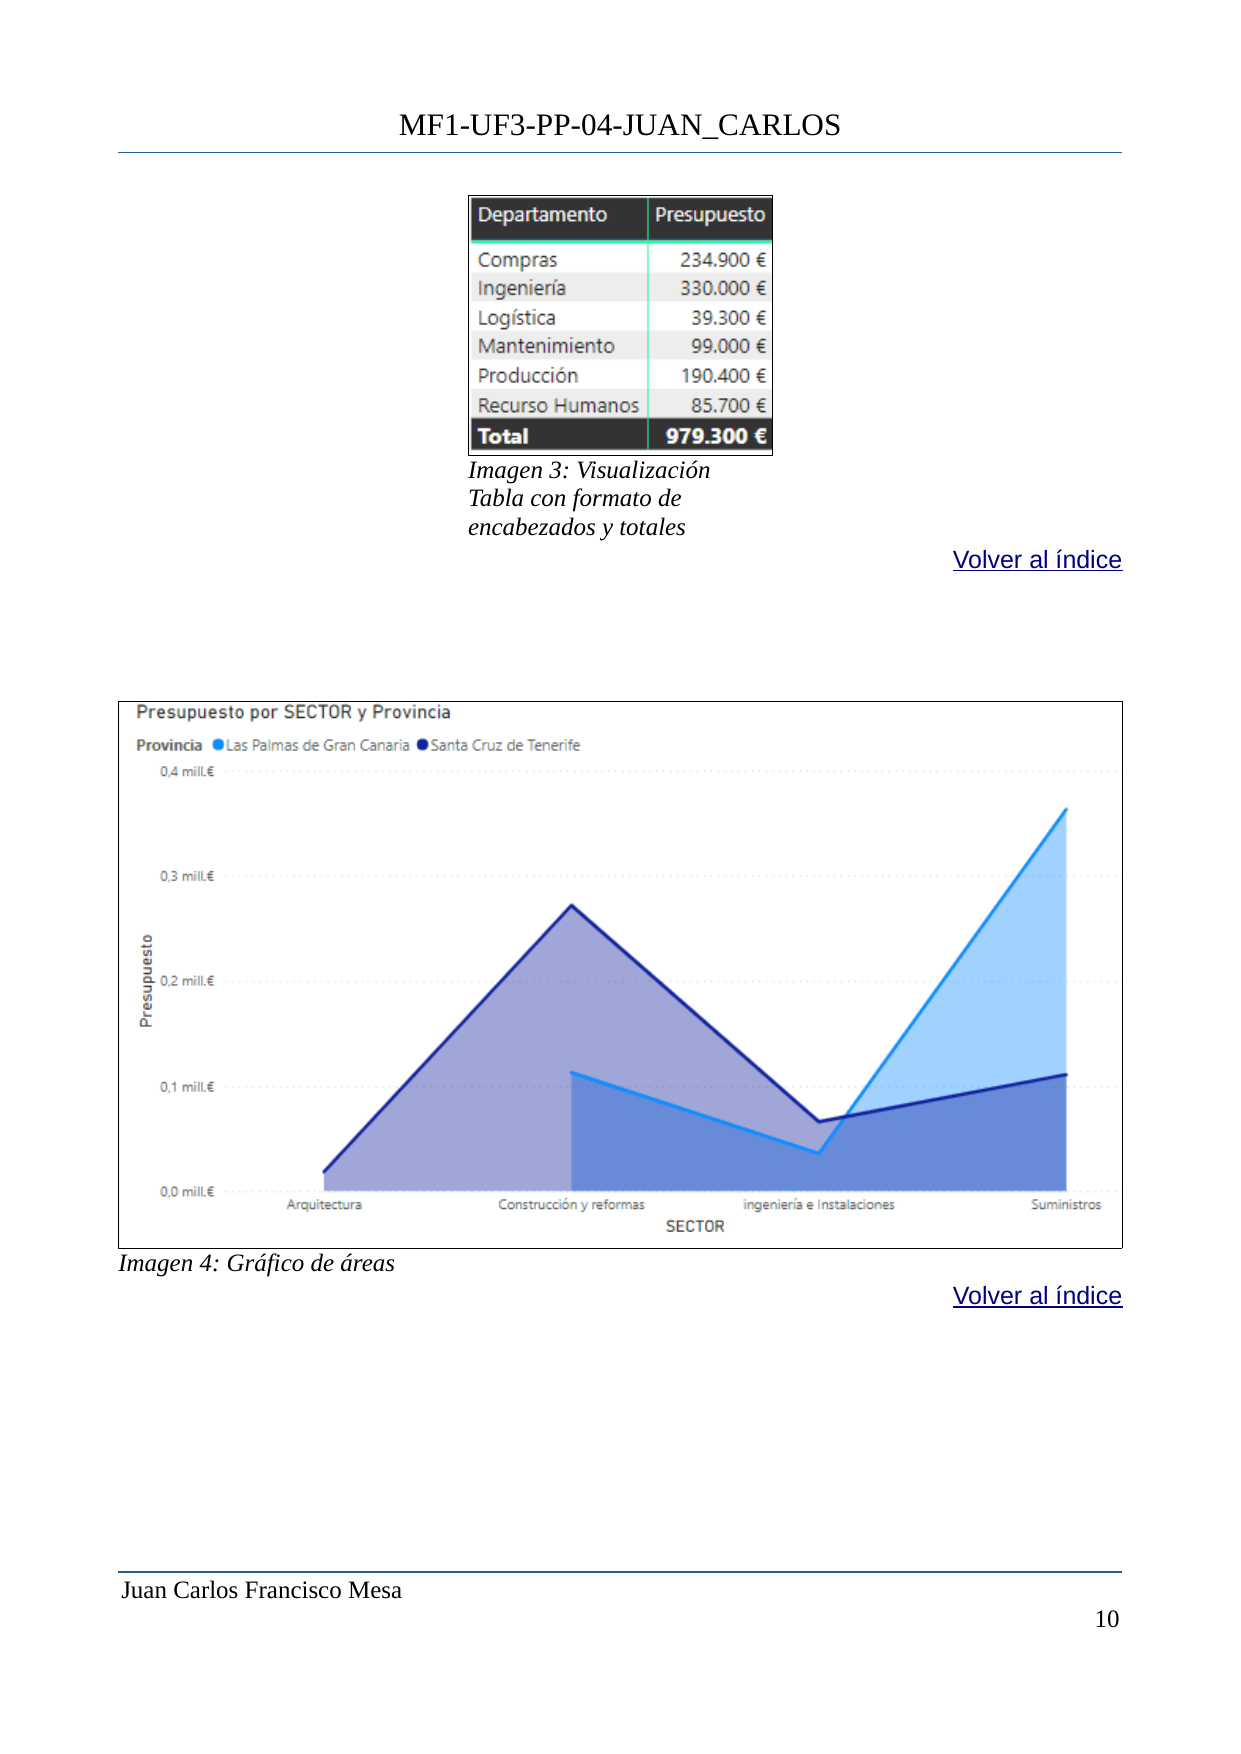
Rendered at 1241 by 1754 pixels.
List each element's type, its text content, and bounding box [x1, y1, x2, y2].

text Volver al índice [118, 183, 1122, 574]
picture [469, 196, 772, 455]
text [118, 688, 1122, 700]
text Volver al índice [118, 1277, 1122, 1310]
text Imagen 3: Visualización Tabla con formato de encabezados y totales [468, 456, 772, 541]
picture [119, 702, 1122, 1248]
text Imagen 4: Gráfico de áreas [118, 1249, 1122, 1277]
